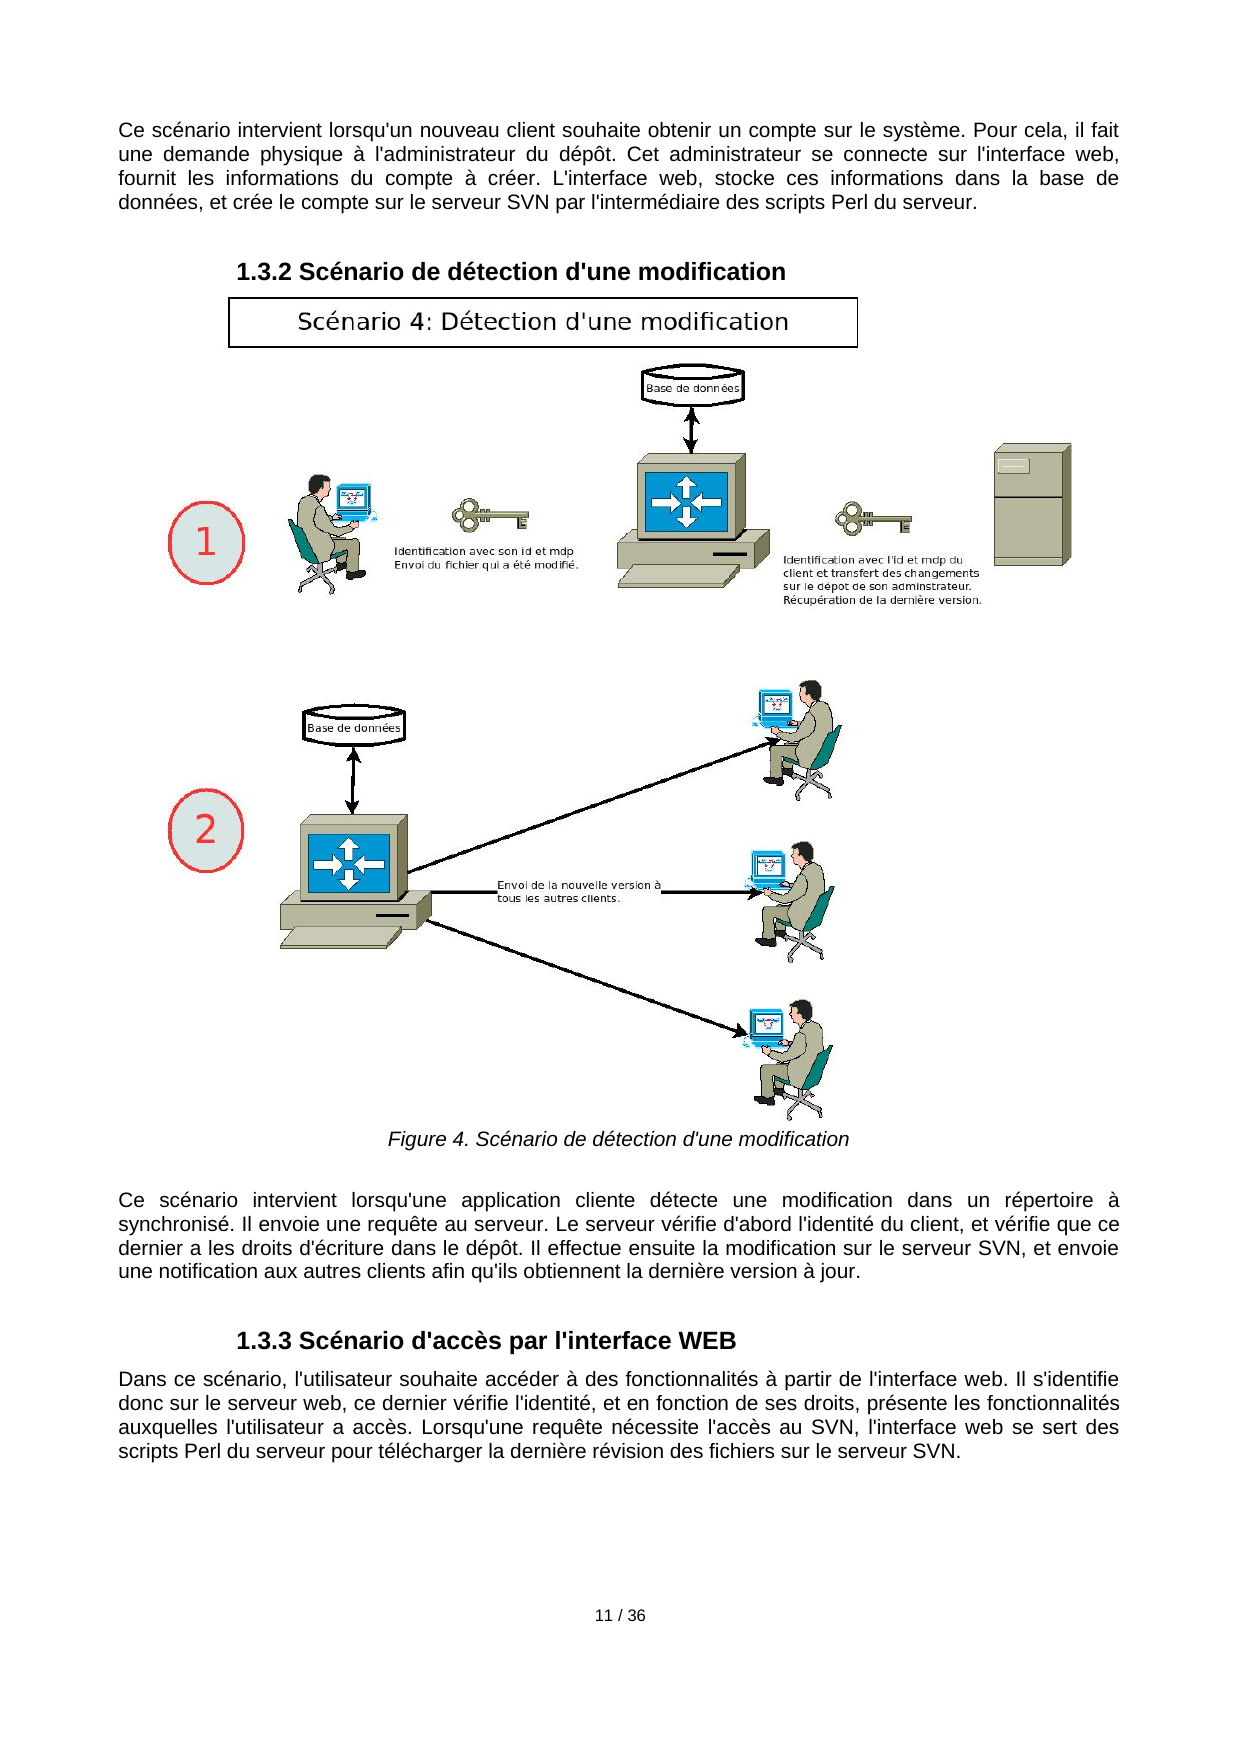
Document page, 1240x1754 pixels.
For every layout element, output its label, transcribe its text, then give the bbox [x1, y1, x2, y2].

text Dans ce scénario, l'utilisateur souhaite accéder à des fonctionnalités à partir de l'interface web. Il s'identifie donc sur le serveur web, ce dernier vérifie l'identité, et en fonction de ses droits, présente les fonctionnalités auxquelles l'utilisateur a accès. Lorsqu'une requête nécessite l'accès au SVN, l'interface web se sert des scripts Perl du serveur pour télécharger la dernière révision des fichiers sur le serveur SVN. [118, 1367, 1121, 1463]
text Ce scénario intervient lorsqu'une application cliente détecte une modification dans un répertoire à synchronisé. Il envoie une requête au serveur. Le serveur vérifie d'abord l'identité du client, et vérifie que ce dernier a les droits d'écriture dans le dépôt. Il effectue ensuite la modification sur le serveur SVN, et envoie une notification aux autres clients afin qu'ils obtiennent la dernière version à jour. [118, 1187, 1121, 1283]
text Ce scénario intervient lorsqu'un nouveau client souhaite obtenir un compte sur le système. Pour cela, il fait une demande physique à l'administrateur du dépôt. Cet administrateur se connecte sur l'interface web, fournit les informations du compte à créer. L'interface web, stocke ces informations dans la base de données, et crée le compte sur le serveur SVN par l'intermédiaire des scripts Perl du serveur. [118, 118, 1121, 214]
subtitle Scénario de détection d'une modification [236, 257, 1121, 285]
text Figure 4. Scénario de détection d'une modification [118, 1127, 1121, 1151]
subtitle Scénario d'accès par l'interface WEB [236, 1326, 1121, 1355]
picture [167, 297, 1072, 1121]
